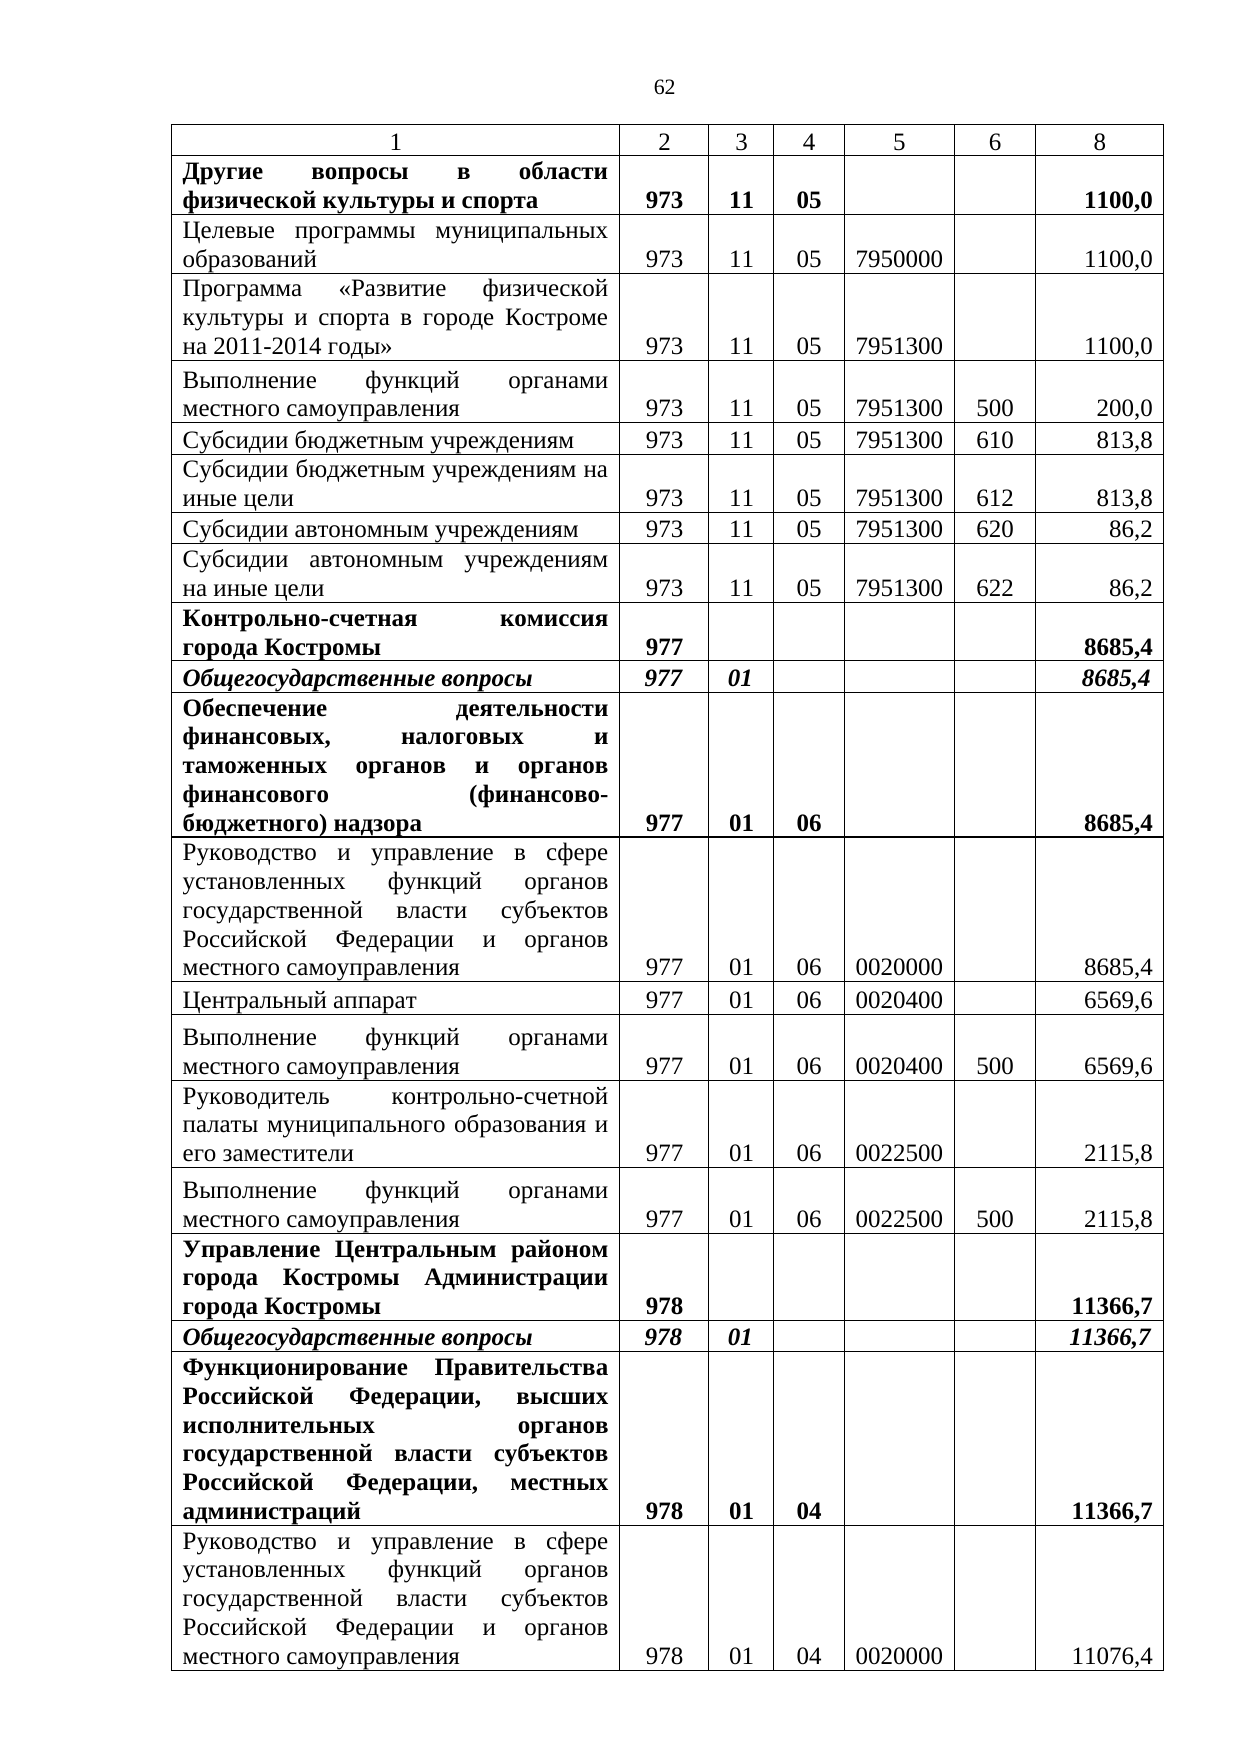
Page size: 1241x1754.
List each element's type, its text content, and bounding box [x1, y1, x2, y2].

table_cell [1164, 602, 1213, 660]
table_cell [1164, 1351, 1213, 1525]
table_cell 01 [709, 1321, 773, 1351]
table_cell 1100,0 [1036, 274, 1163, 360]
table_cell Субсидии автономным учреждениям [172, 513, 619, 543]
table_cell 973 [620, 513, 708, 543]
table_cell 05 [774, 156, 844, 214]
table_cell 7950000 [845, 215, 954, 272]
table_cell [1164, 543, 1213, 602]
table_cell [955, 1526, 1035, 1669]
table_cell 01 [709, 838, 773, 981]
table_cell 86,2 [1036, 513, 1163, 543]
table_cell 0020000 [845, 838, 954, 981]
table_cell 11 [709, 455, 773, 512]
table_cell [845, 156, 954, 214]
table_cell Центральный аппарат [172, 982, 619, 1014]
table_cell [774, 661, 844, 692]
table_cell 1100,0 [1036, 215, 1163, 272]
table_header 3 [709, 125, 773, 155]
table_cell 05 [774, 361, 844, 422]
table_cell 8685,4 [1036, 661, 1163, 692]
table_cell 973 [620, 455, 708, 512]
table_cell Общегосударственные вопросы [172, 661, 619, 692]
table_header 6 [955, 125, 1035, 155]
table_cell 7951300 [845, 544, 954, 602]
table_cell 06 [774, 1168, 844, 1233]
table_cell 05 [774, 544, 844, 602]
table_cell 977 [620, 603, 708, 660]
table_cell [1164, 454, 1213, 512]
table_header 8 [1036, 125, 1163, 155]
table_cell 973 [620, 274, 708, 360]
table_cell [955, 215, 1035, 272]
table_cell Выполнение функций органами местного самоуправления [172, 1168, 619, 1233]
table_cell [1164, 214, 1213, 272]
table_cell 0020400 [845, 982, 954, 1014]
table_cell Руководитель контрольно-счетной палаты муниципального образования и его заместители [172, 1081, 619, 1167]
table_cell 7951300 [845, 455, 954, 512]
table_cell 7951300 [845, 513, 954, 543]
table_header 2 [620, 125, 708, 155]
table_cell [845, 603, 954, 660]
table_cell 11076,4 [1036, 1526, 1163, 1669]
table_cell 7951300 [845, 361, 954, 422]
table_cell [955, 1321, 1035, 1351]
table_cell 0022500 [845, 1168, 954, 1233]
table_cell 612 [955, 455, 1035, 512]
table_cell 973 [620, 361, 708, 422]
table_cell [845, 1234, 954, 1320]
table_cell 05 [774, 274, 844, 360]
table_cell [774, 1234, 844, 1320]
table_cell 7951300 [845, 274, 954, 360]
table_cell 200,0 [1036, 361, 1163, 422]
table_header 1 [172, 125, 619, 155]
table_cell [845, 1352, 954, 1525]
table_cell 06 [774, 1015, 844, 1080]
table_cell 622 [955, 544, 1035, 602]
table_cell 977 [620, 661, 708, 692]
table_cell 620 [955, 513, 1035, 543]
table_cell 978 [620, 1352, 708, 1525]
table_cell 06 [774, 982, 844, 1014]
table_cell 0020000 [845, 1526, 954, 1669]
table_cell 11366,7 [1036, 1352, 1163, 1525]
table_cell 06 [774, 838, 844, 981]
table_cell 500 [955, 361, 1035, 422]
table_cell 610 [955, 423, 1035, 453]
table_cell [1164, 1167, 1213, 1233]
table_cell [955, 274, 1035, 360]
table_cell [1164, 1080, 1213, 1167]
table_cell 01 [709, 1352, 773, 1525]
table_cell 01 [709, 982, 773, 1014]
table_header [1164, 124, 1213, 155]
table_cell [955, 1234, 1035, 1320]
table_cell 973 [620, 156, 708, 214]
table_cell 01 [709, 661, 773, 692]
table_cell 05 [774, 513, 844, 543]
table_cell 977 [620, 1081, 708, 1167]
table_cell 500 [955, 1015, 1035, 1080]
table_cell 06 [774, 1081, 844, 1167]
table_cell 04 [774, 1526, 844, 1669]
table_cell [845, 693, 954, 836]
table_cell Общегосударственные вопросы [172, 1321, 619, 1351]
table_cell 978 [620, 1234, 708, 1320]
table_cell Выполнение функций органами местного самоуправления [172, 361, 619, 422]
table_cell 11 [709, 156, 773, 214]
table_cell 11 [709, 423, 773, 453]
table_cell [1164, 1014, 1213, 1080]
table_cell 8685,4 [1036, 603, 1163, 660]
table_cell Контрольно-счетная комиссия города Костромы [172, 603, 619, 660]
table_cell [1164, 422, 1213, 453]
table_cell [1164, 692, 1213, 836]
table_cell 813,8 [1036, 423, 1163, 453]
table_cell 1100,0 [1036, 156, 1163, 214]
table_cell 2115,8 [1036, 1081, 1163, 1167]
table_cell [955, 603, 1035, 660]
table_cell [709, 603, 773, 660]
table_cell Руководство и управление в сфере установленных функций органов государственной власти субъектов Российской Федерации и органов местного самоуправления [172, 838, 619, 981]
table_cell [774, 1321, 844, 1351]
table_cell 973 [620, 544, 708, 602]
table_cell 0020400 [845, 1015, 954, 1080]
table_cell [845, 1321, 954, 1351]
table_cell 05 [774, 455, 844, 512]
table_header 5 [845, 125, 954, 155]
table_cell 01 [709, 1081, 773, 1167]
table_cell 04 [774, 1352, 844, 1525]
table_cell 978 [620, 1526, 708, 1669]
table_cell 2115,8 [1036, 1168, 1163, 1233]
table_cell 977 [620, 982, 708, 1014]
table_cell 7951300 [845, 423, 954, 453]
table_cell [955, 693, 1035, 836]
table_cell 86,2 [1036, 544, 1163, 602]
table_cell [1164, 836, 1213, 981]
table_cell 11366,7 [1036, 1321, 1163, 1351]
table_cell 977 [620, 1015, 708, 1080]
table_cell Функционирование Правительства Российской Федерации, высших исполнительных органов государственной власти субъектов Российской Федерации, местных администраций [172, 1352, 619, 1525]
table_cell 11 [709, 274, 773, 360]
table_header 4 [774, 125, 844, 155]
table_cell 6569,6 [1036, 1015, 1163, 1080]
table_cell 0022500 [845, 1081, 954, 1167]
table_cell 977 [620, 693, 708, 836]
table_cell [1164, 155, 1213, 214]
table_cell [709, 1234, 773, 1320]
table_cell 01 [709, 1526, 773, 1669]
table_cell [955, 661, 1035, 692]
table_cell [1164, 981, 1213, 1014]
table_cell [955, 982, 1035, 1014]
table_cell [1164, 660, 1213, 692]
table_cell Целевые программы муниципальных образований [172, 215, 619, 272]
table_cell 973 [620, 215, 708, 272]
table_cell Обеспечение деятельности финансовых, налоговых и таможенных органов и органов финансового (финансово-бюджетного) надзора [172, 693, 619, 836]
table_cell 6569,6 [1036, 982, 1163, 1014]
table_cell [1164, 1320, 1213, 1351]
table_cell 11 [709, 215, 773, 272]
table_cell [774, 603, 844, 660]
table_cell [955, 1352, 1035, 1525]
table_cell Субсидии бюджетным учреждениям [172, 423, 619, 453]
table_cell 06 [774, 693, 844, 836]
table_cell [1164, 360, 1213, 422]
table_cell [955, 156, 1035, 214]
table_cell 01 [709, 1015, 773, 1080]
table_cell 8685,4 [1036, 693, 1163, 836]
table_cell 11 [709, 544, 773, 602]
table_cell 8685,4 [1036, 838, 1163, 981]
table_cell Руководство и управление в сфере установленных функций органов государственной власти субъектов Российской Федерации и органов местного самоуправления [172, 1526, 619, 1669]
table_cell Другие вопросы в области физической культуры и спорта [172, 156, 619, 214]
table_cell 05 [774, 215, 844, 272]
table_cell 977 [620, 1168, 708, 1233]
table_cell 500 [955, 1168, 1035, 1233]
table_cell 11366,7 [1036, 1234, 1163, 1320]
table_cell 05 [774, 423, 844, 453]
table_cell 01 [709, 693, 773, 836]
table_cell 813,8 [1036, 455, 1163, 512]
table_cell [1164, 273, 1213, 360]
table_cell Субсидии бюджетным учреждениям на иные цели [172, 455, 619, 512]
table_cell [955, 1081, 1035, 1167]
table_cell [1164, 512, 1213, 543]
table_cell 01 [709, 1168, 773, 1233]
table_cell 11 [709, 513, 773, 543]
table_cell Программа «Развитие физической культуры и спорта в городе Костроме на 2011-2014 годы» [172, 274, 619, 360]
table_cell 977 [620, 838, 708, 981]
table_cell 973 [620, 423, 708, 453]
table_cell 978 [620, 1321, 708, 1351]
table_cell Субсидии автономным учреждениям на иные цели [172, 544, 619, 602]
table_cell [1164, 1525, 1213, 1669]
table_cell Управление Центральным районом города Костромы Администрации города Костромы [172, 1234, 619, 1320]
table_cell [1164, 1233, 1213, 1320]
table_cell 11 [709, 361, 773, 422]
table_cell Выполнение функций органами местного самоуправления [172, 1015, 619, 1080]
table_cell [845, 661, 954, 692]
table_cell [955, 838, 1035, 981]
